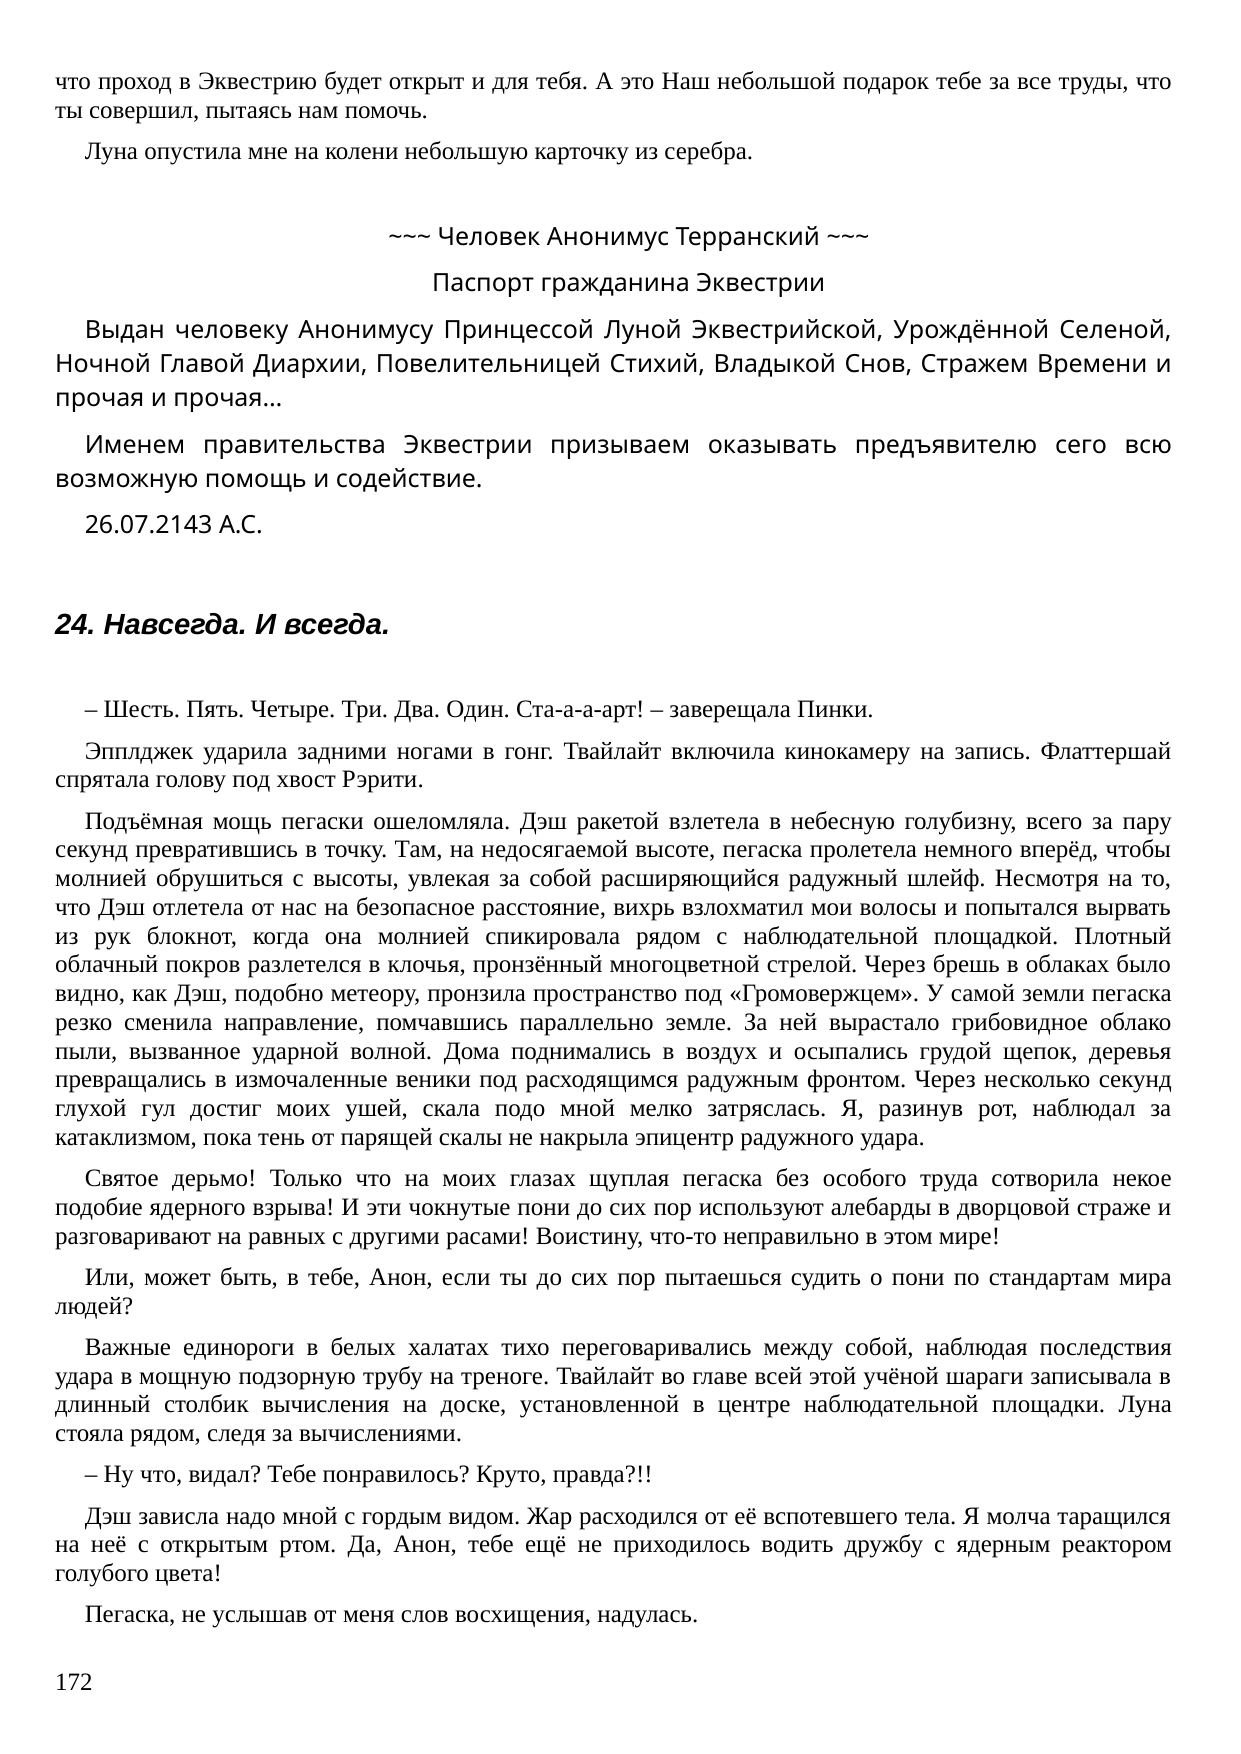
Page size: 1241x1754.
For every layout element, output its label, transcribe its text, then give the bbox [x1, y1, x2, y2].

text Дэш зависла надо мной с гордым видом. Жар расходился от её вспотевшего тела. Я молча таращился на неё с открытым ртом. Да, Анон, тебе ещё не приходилось водить дружбу с ядерным реактором голубого цвета! [55, 1501, 1173, 1587]
text Важные единороги в белых халатах тихо переговаривались между собой, наблюдая последствия удара в мощную подзорную трубу на треноге. Твайлайт во главе всей этой учёной шараги записывала в длинный столбик вычисления на доске, установленной в центре наблюдательной площадки. Луна стояла рядом, следя за вычислениями. [55, 1332, 1173, 1447]
text Святое дерьмо! Только что на моих глазах щуплая пегаска без особого труда сотворила некое подобие ядерного взрыва! И эти чокнутые пони до сих пор используют алебарды в дворцовой страже и разговаривают на равных с другими расами! Воистину, что-то неправильно в этом мире! [55, 1163, 1173, 1249]
text – Шесть. Пять. Четыре. Три. Два. Один. Ста-а-а-арт! – заверещала Пинки. [55, 694, 1173, 723]
text 26.07.2143 А.С. [55, 507, 1173, 541]
text Пегаска, не услышав от меня слов восхищения, надулась. [55, 1599, 1173, 1628]
subtitle 24. Навсегда. И всегда. [55, 607, 1173, 641]
text ~~~ Человек Анонимус Терранский ~~~ [55, 218, 1173, 253]
text – Ну что, видал? Тебе понравилось? Круто, правда?!! [55, 1459, 1173, 1488]
text Луна опустила мне на колени небольшую карточку из серебра. [55, 136, 1173, 165]
text что проход в Эквестрию будет открыт и для тебя. А это Наш небольшой подарок тебе за все труды, что ты совершил, пытаясь нам помочь. [55, 66, 1173, 123]
text Паспорт гражданина Эквестрии [55, 265, 1173, 299]
text Или, может быть, в тебе, Анон, если ты до сих пор пытаешься судить о пони по стандартам мира людей? [55, 1262, 1173, 1319]
text Подъёмная мощь пегаски ошеломляла. Дэш ракетой взлетела в небесную голубизну, всего за пару секунд превратившись в точку. Там, на недосягаемой высоте, пегаска пролетела немного вперёд, чтобы молнией обрушиться с высоты, увлекая за собой расширяющийся радужный шлейф. Несмотря на то, что Дэш отлетела от нас на безопасное расстояние, вихрь взлохматил мои волосы и попытался вырвать из рук блокнот, когда она молнией спикировала рядом с наблюдательной площадкой. Плотный облачный покров разлетелся в клочья, пронзённый многоцветной стрелой. Через брешь в облаках было видно, как Дэш, подобно метеору, пронзила пространство под «Громовержцем». У самой земли пегаска резко сменила направление, помчавшись параллельно земле. За ней вырастало грибовидное облако пыли, вызванное ударной волной. Дома поднимались в воздух и осыпались грудой щепок, деревья превращались в измочаленные веники под расходящимся радужным фронтом. Через несколько секунд глухой гул достиг моих ушей, скала подо мной мелко затряслась. Я, разинув рот, наблюдал за катаклизмом, пока тень от парящей скалы не накрыла эпицентр радужного удара. [55, 806, 1173, 1151]
text Выдан человеку Анонимусу Принцессой Луной Эквестрийской, Урождённой Селеной, Ночной Главой Диархии, Повелительницей Стихий, Владыкой Снов, Стражем Времени и прочая и прочая… [55, 312, 1173, 414]
text Эпплджек ударила задними ногами в гонг. Твайлайт включила кинокамеру на запись. Флаттершай спрятала голову под хвост Рэрити. [55, 736, 1173, 793]
text Именем правительства Эквестрии призываем оказывать предъявителю сего всю возможную помощь и содействие. [55, 426, 1173, 494]
